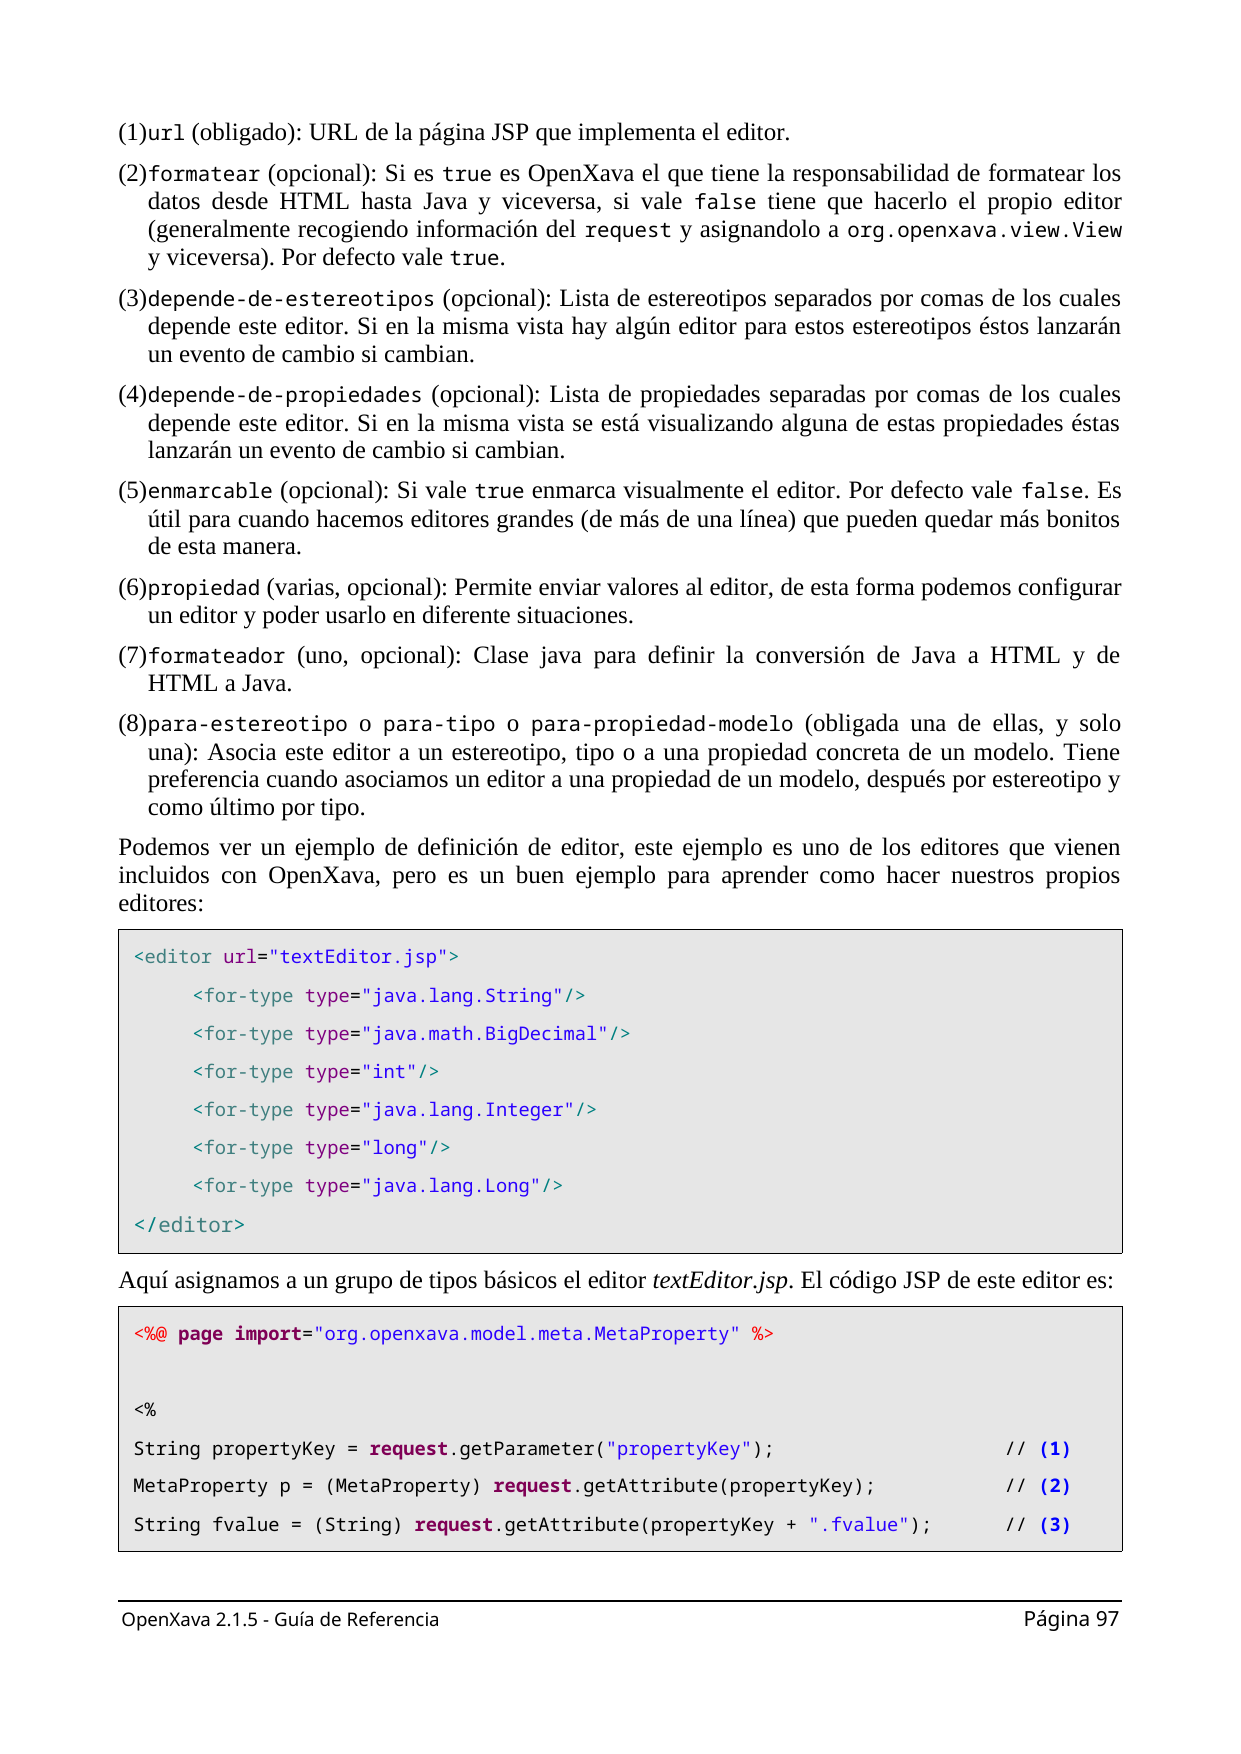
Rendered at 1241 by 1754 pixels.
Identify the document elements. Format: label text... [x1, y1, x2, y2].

text Aquí asignamos a un grupo de tipos básicos el editor textEditor.jsp. El código JSP de este editor es: [118, 1266, 1122, 1293]
text <editor url="textEditor.jsp"> [119, 930, 1122, 967]
text <for-type type="java.lang.Integer"/> [119, 1081, 1122, 1119]
text String propertyKey = request.getParameter("propertyKey"); // (1) [119, 1420, 1122, 1458]
list formatear (opcional): Si es true es OpenXava el que tiene la responsabilidad de formatear los datos desde HTML hasta Java y viceversa, si vale false tiene que hacerlo el propio editor (generalmente recogiendo información del request y asignandolo a org.openxava.view.View y viceversa). Por defecto vale true. [118, 159, 1122, 272]
text MetaProperty p = (MetaProperty) request.getAttribute(propertyKey); // (2) [119, 1458, 1122, 1496]
text <for-type type="java.lang.String"/> [119, 967, 1122, 1005]
list url (obligado): URL de la página JSP que implementa el editor. [118, 118, 1122, 146]
text </editor> [119, 1195, 1122, 1253]
list depende-de-propiedades (opcional): Lista de propiedades separadas por comas de los cuales depende este editor. Si en la misma vista se está visualizando alguna de estas propiedades éstas lanzarán un evento de cambio si cambian. [118, 380, 1122, 464]
list propiedad (varias, opcional): Permite enviar valores al editor, de esta forma podemos configurar un editor y poder usarlo en diferente situaciones. [118, 573, 1122, 629]
list enmarcable (opcional): Si vale true enmarca visualmente el editor. Por defecto vale false. Es útil para cuando hacemos editores grandes (de más de una línea) que pueden quedar más bonitos de esta manera. [118, 477, 1122, 560]
text <for-type type="java.math.BigDecimal"/> [119, 1005, 1122, 1043]
text <% [119, 1382, 1122, 1420]
text <for-type type="long"/> [119, 1119, 1122, 1157]
text String fvalue = (String) request.getAttribute(propertyKey + ".fvalue"); // (3) [119, 1496, 1122, 1551]
text <for-type type="int"/> [119, 1043, 1122, 1081]
text Podemos ver un ejemplo de definición de editor, este ejemplo es uno de los editores que vienen incluidos con OpenXava, pero es un buen ejemplo para aprender como hacer nuestros propios editores: [118, 833, 1122, 917]
list para-estereotipo o para-tipo o para-propiedad-modelo (obligada una de ellas, y solo una): Asocia este editor a un estereotipo, tipo o a una propiedad concreta de un modelo. Tiene preferencia cuando asociamos un editor a una propiedad de un modelo, después por estereotipo y como último por tipo. [118, 709, 1122, 821]
list formateador (uno, opcional): Clase java para definir la conversión de Java a HTML y de HTML a Java. [118, 641, 1122, 697]
list depende-de-estereotipos (opcional): Lista de estereotipos separados por comas de los cuales depende este editor. Si en la misma vista hay algún editor para estos estereotipos éstos lanzarán un evento de cambio si cambian. [118, 284, 1122, 368]
text <%@ page import="org.openxava.model.meta.MetaProperty" %> [119, 1307, 1122, 1344]
text <for-type type="java.lang.Long"/> [119, 1157, 1122, 1195]
